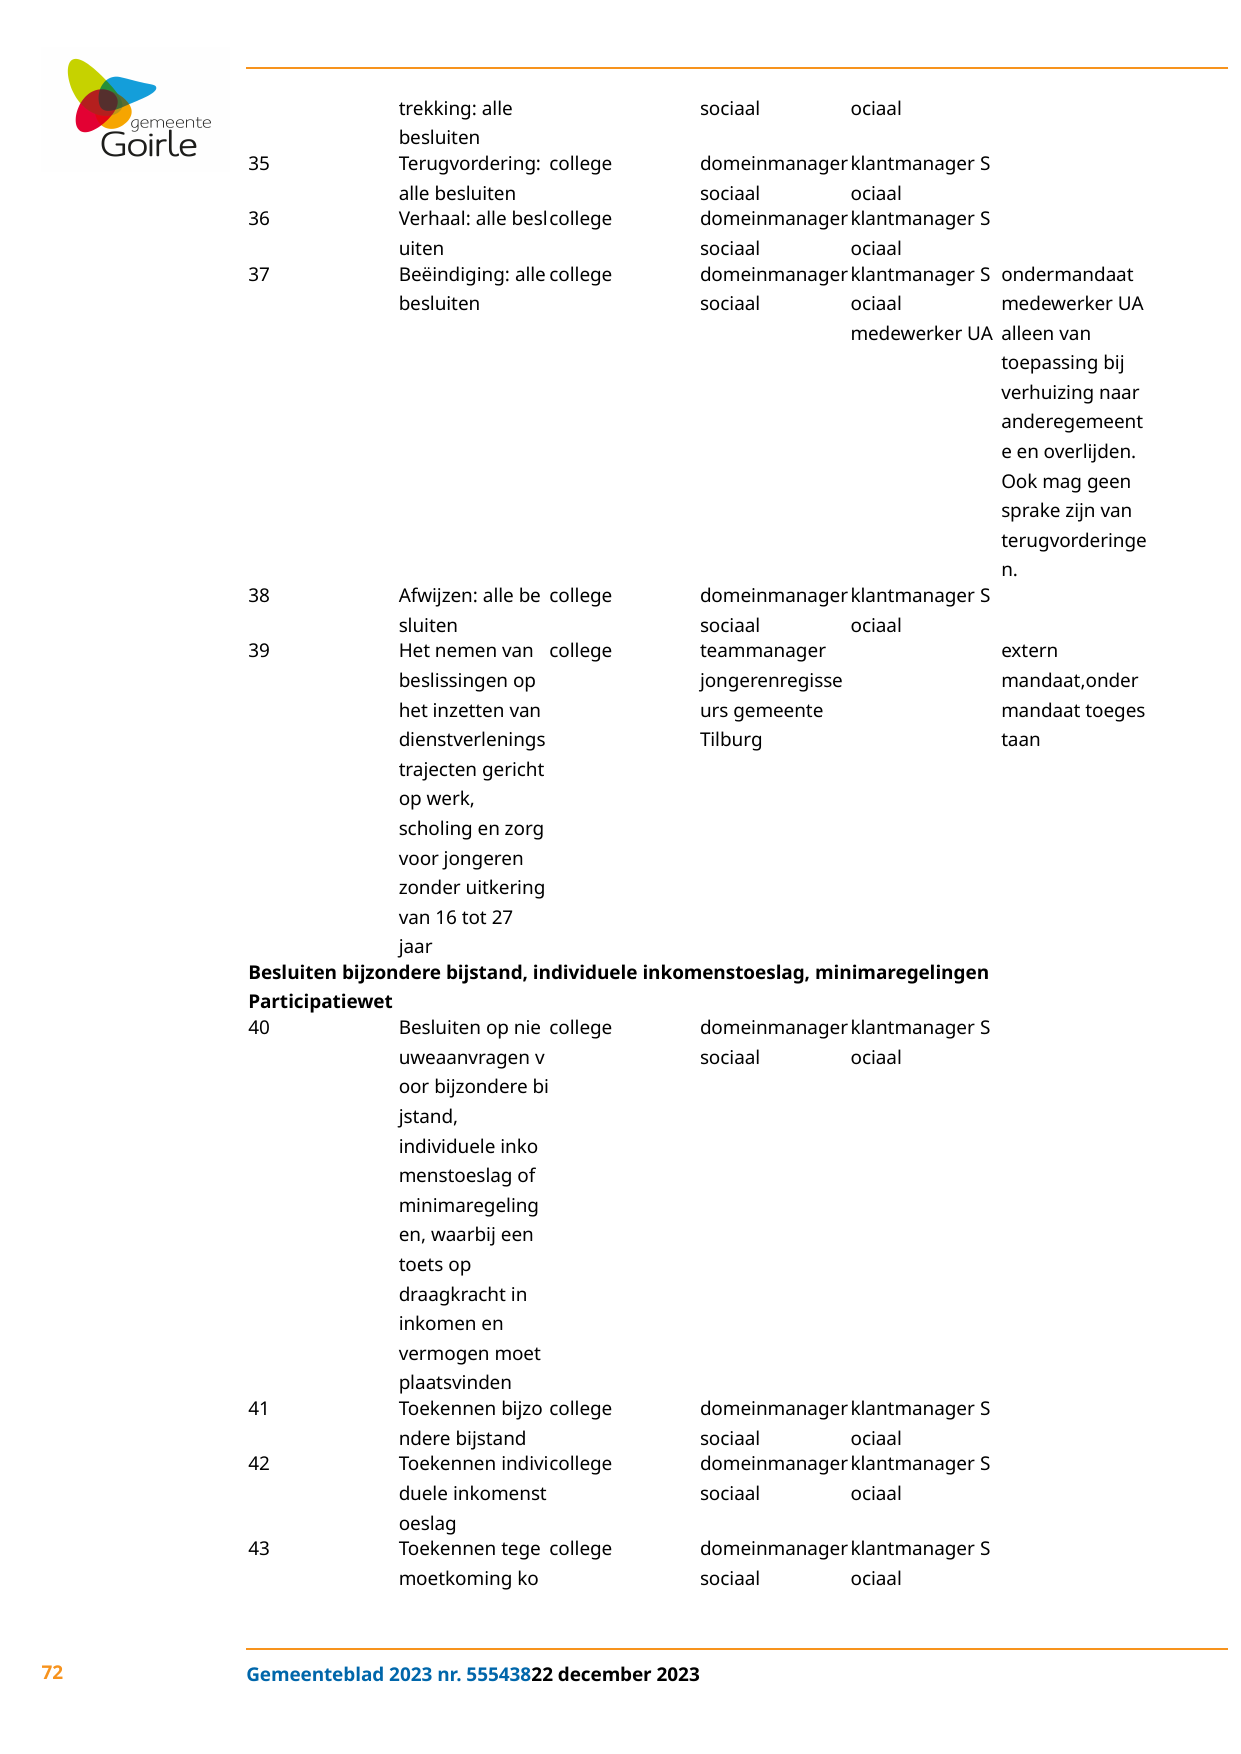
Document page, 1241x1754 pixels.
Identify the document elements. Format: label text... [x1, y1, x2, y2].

table_cell [1001, 150, 1152, 205]
table_cell Verhaal: alle besluiten [399, 205, 549, 261]
table_cell Terugvordering: alle besluiten [399, 150, 549, 205]
table_cell 39 [248, 638, 398, 959]
table_cell klantmanager Sociaal [850, 582, 1001, 638]
table_cell college [549, 205, 700, 261]
table_cell domeinmanager sociaal [700, 261, 850, 582]
table_header ociaal [850, 95, 1001, 150]
table_cell Het nemen van beslissingen op het inzetten van dienstverleningstrajecten gericht op werk, scholing en zorg voor jongeren zonder uitkering van 16 tot 27 jaar [399, 638, 549, 959]
table_cell klantmanager Sociaal [850, 1535, 1001, 1591]
table_cell Toekennen individuele inkomenstoeslag [399, 1451, 549, 1535]
table_cell Afwijzen: alle besluiten [399, 582, 549, 638]
table_cell 41 [248, 1395, 398, 1451]
table_cell teammanager jongerenregisseurs gemeente Tilburg [700, 638, 850, 959]
table_cell klantmanager Sociaal [850, 205, 1001, 261]
table_cell college [549, 1395, 700, 1451]
table_cell domeinmanager sociaal [700, 582, 850, 638]
table_cell Besluiten bijzondere bijstand, individuele inkomenstoeslag, minimaregelingen Participatiewet [248, 959, 1152, 1014]
table_cell Beëindiging: alle besluiten [399, 261, 549, 582]
table_cell [1001, 1015, 1152, 1395]
table_header [248, 95, 398, 150]
table_cell ondermandaat medewerker UA alleen van toepassing bij verhuizing naar anderegemeente en overlijden. Ook mag geen sprake zijn van terugvorderingen. [1001, 261, 1152, 582]
table_cell [1001, 582, 1152, 638]
table_cell klantmanager Sociaal [850, 1015, 1001, 1395]
table_cell klantmanager Sociaal [850, 1395, 1001, 1451]
table_cell Toekennen bijzondere bijstand [399, 1395, 549, 1451]
table_cell college [549, 261, 700, 582]
table_cell 35 [248, 150, 398, 205]
table_header trekking: alle besluiten [399, 95, 549, 150]
table_cell 43 [248, 1535, 398, 1591]
table_cell extern mandaat,ondermandaat toegestaan [1001, 638, 1152, 959]
table_cell 36 [248, 205, 398, 261]
table_cell klantmanager Sociaal medewerker UA [850, 261, 1001, 582]
table_cell [1001, 205, 1152, 261]
table_cell college [549, 1015, 700, 1395]
table_cell college [549, 1535, 700, 1591]
table_cell 37 [248, 261, 398, 582]
table_header [549, 95, 700, 150]
table_cell domeinmanager sociaal [700, 150, 850, 205]
table_cell college [549, 582, 700, 638]
table_cell [1001, 1395, 1152, 1451]
table_cell domeinmanager sociaal [700, 1015, 850, 1395]
table_cell domeinmanager sociaal [700, 1535, 850, 1591]
table_header sociaal [700, 95, 850, 150]
picture [41, 47, 231, 172]
table_cell domeinmanager sociaal [700, 1451, 850, 1535]
table_cell domeinmanager sociaal [700, 205, 850, 261]
table_cell college [549, 150, 700, 205]
table_cell Toekennen tegemoetkoming ko [399, 1535, 549, 1591]
table_cell 38 [248, 582, 398, 638]
table_header [1001, 95, 1152, 150]
table_cell [1001, 1451, 1152, 1535]
table_cell 42 [248, 1451, 398, 1535]
table_cell Besluiten op nieuweaanvragen voor bijzondere bijstand, individuele inkomenstoeslag of minimaregelingen, waarbij een toets op draagkracht in inkomen en vermogen moet plaatsvinden [399, 1015, 549, 1395]
table_cell college [549, 1451, 700, 1535]
table_cell domeinmanager sociaal [700, 1395, 850, 1451]
table_cell college [549, 638, 700, 959]
table_cell 40 [248, 1015, 398, 1395]
table_cell klantmanager Sociaal [850, 1451, 1001, 1535]
table_cell [1001, 1535, 1152, 1591]
table_cell klantmanager Sociaal [850, 150, 1001, 205]
table_cell [850, 638, 1001, 959]
